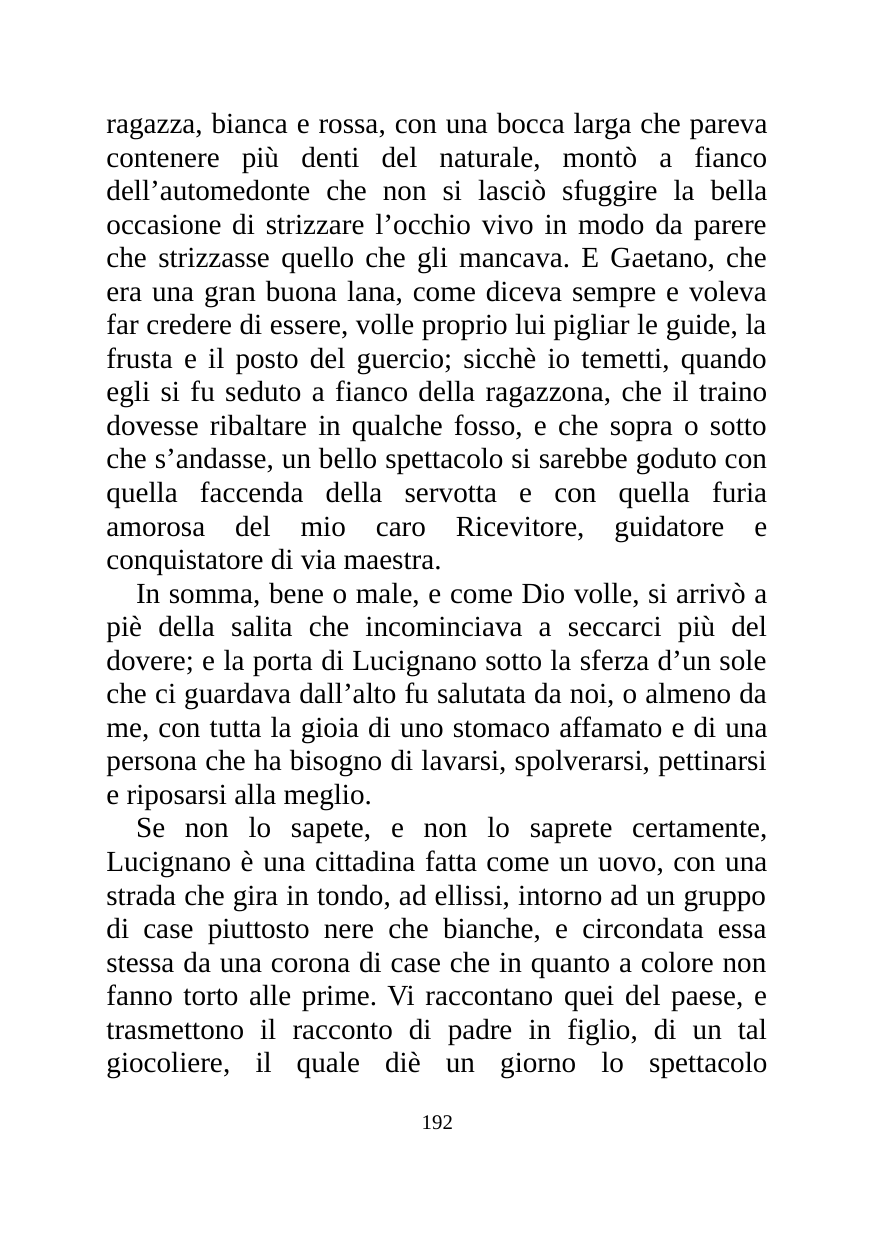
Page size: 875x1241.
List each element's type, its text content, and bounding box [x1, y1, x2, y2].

text ragazza, bianca e rossa, con una bocca larga che pareva contenere più denti del naturale, montò a fianco dell’automedonte che non si lasciò sfuggire la bella occasione di strizzare l’occhio vivo in modo da parere che strizzasse quello che gli mancava. E Gaetano, che era una gran buona lana, come diceva sempre e voleva far credere di essere, volle proprio lui pigliar le guide, la frusta e il posto del guercio; sicchè io temetti, quando egli si fu seduto a fianco della ragazzona, che il traino dovesse ribaltare in qualche fosso, e che sopra o sotto che s’andasse, un bello spettacolo si sarebbe goduto con quella faccenda della servotta e con quella furia amorosa del mio caro Ricevitore, guidatore e conquistatore di via maestra. [106, 106, 768, 576]
text Se non lo sapete, e non lo saprete certamente, Lucignano è una cittadina fatta come un uovo, con una strada che gira in tondo, ad ellissi, intorno ad un gruppo di case piuttosto nere che bianche, e circondata essa stessa da una corona di case che in quanto a colore non fanno torto alle prime. Vi raccontano quei del paese, e trasmettono il racconto di padre in figlio, di un tal giocoliere, il quale diè un giorno lo spettacolo [106, 811, 768, 1079]
text In somma, bene o male, e come Dio volle, si arrivò a piè della salita che incominciava a seccarci più del dovere; e la porta di Lucignano sotto la sferza d’un sole che ci guardava dall’alto fu salutata da noi, o almeno da me, con tutta la gioia di uno stomaco affamato e di una persona che ha bisogno di lavarsi, spolverarsi, pettinarsi e riposarsi alla meglio. [106, 576, 768, 811]
